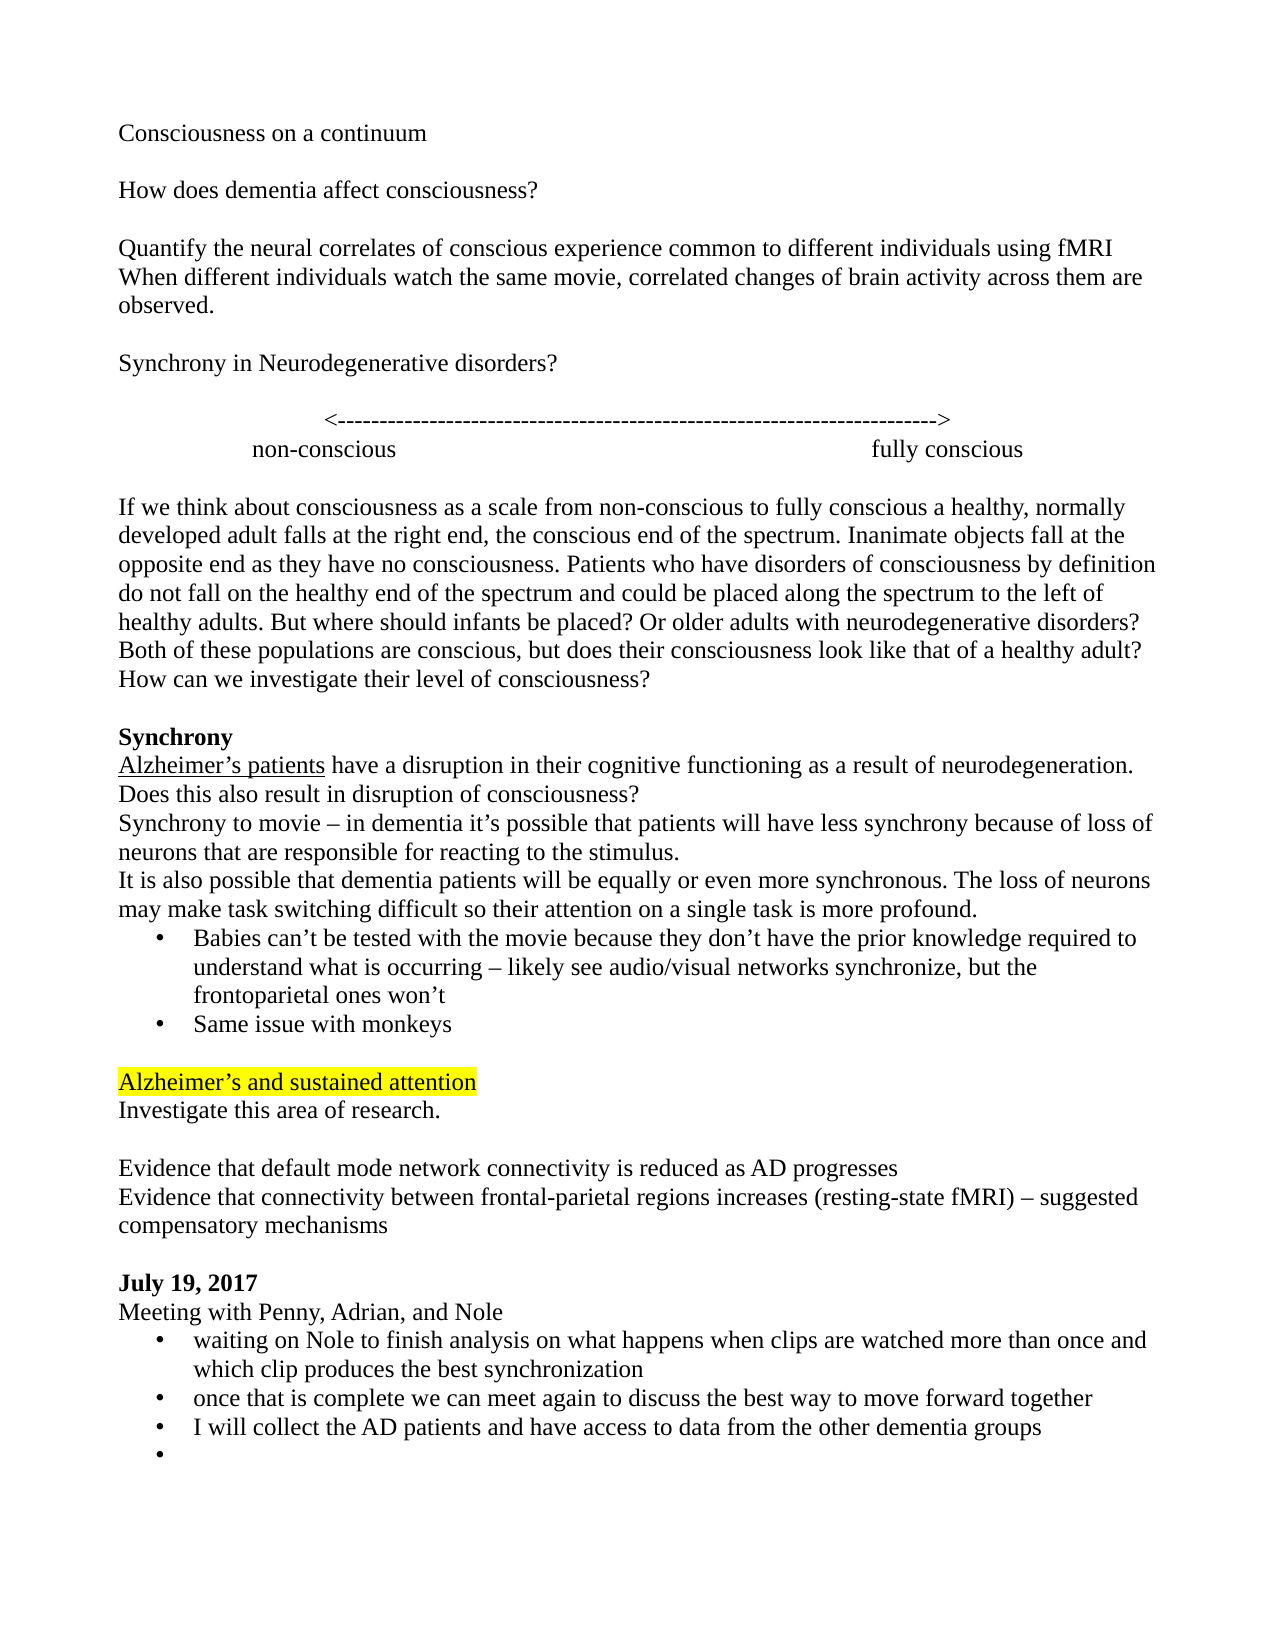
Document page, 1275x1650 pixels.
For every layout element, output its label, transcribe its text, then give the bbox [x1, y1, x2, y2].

text If we think about consciousness as a scale from non-conscious to fully conscious a healthy, normally developed adult falls at the right end, the conscious end of the spectrum. Inanimate objects fall at the opposite end as they have no consciousness. Patients who have disorders of consciousness by definition do not fall on the healthy end of the spectrum and could be placed along the spectrum to the left of healthy adults. But where should infants be placed? Or older adults with neurodegenerative disorders? Both of these populations are conscious, but does their consciousness look like that of a healthy adult? How can we investigate their level of consciousness? [118, 492, 1157, 693]
list waiting on Nole to finish analysis on what happens when clips are watched more than once and which clip produces the best synchronization [156, 1326, 1157, 1383]
text Meeting with Penny, Adrian, and Nole [118, 1297, 1157, 1326]
text Evidence that connectivity between frontal-parietal regions increases (resting-state fMRI) – suggested compensatory mechanisms [118, 1182, 1157, 1239]
list Babies can’t be tested with the movie because they don’t have the prior knowledge required to understand what is occurring – likely see audio/visual networks synchronize, but the frontoparietal ones won’t [156, 923, 1157, 1009]
text Evidence that default mode network connectivity is reduced as AD progresses [118, 1153, 1157, 1182]
text July 19, 2017 [118, 1268, 1157, 1297]
text Alzheimer’s and sustained attention [118, 1067, 1157, 1096]
text non-conscious fully conscious [118, 434, 1157, 463]
text When different individuals watch the same movie, correlated changes of brain activity across them are observed. [118, 262, 1157, 319]
text Synchrony to movie – in dementia it’s possible that patients will have less synchrony because of loss of neurons that are responsible for reacting to the stimulus. [118, 808, 1157, 866]
list I will collect the AD patients and have access to data from the other dementia groups [156, 1412, 1157, 1441]
text Consciousness on a continuum [118, 118, 1157, 147]
text How does dementia affect consciousness? [118, 176, 1157, 233]
text Quantify the neural correlates of conscious experience common to different individuals using fMRI [118, 233, 1157, 262]
text Alzheimer’s patients have a disruption in their cognitive functioning as a result of neurodegeneration. Does this also result in disruption of consciousness? [118, 751, 1157, 808]
text Synchrony [118, 722, 1157, 751]
text It is also possible that dementia patients will be equally or even more synchronous. The loss of neurons may make task switching difficult so their attention on a single task is more profound. [118, 866, 1157, 923]
text <------------------------------------------------------------------------> [118, 406, 1157, 434]
text Synchrony in Neurodegenerative disorders? [118, 348, 1157, 377]
list once that is complete we can meet again to discuss the best way to move forward together [156, 1383, 1157, 1412]
list Same issue with monkeys [156, 1009, 1157, 1038]
text Investigate this area of research. [118, 1096, 1157, 1124]
